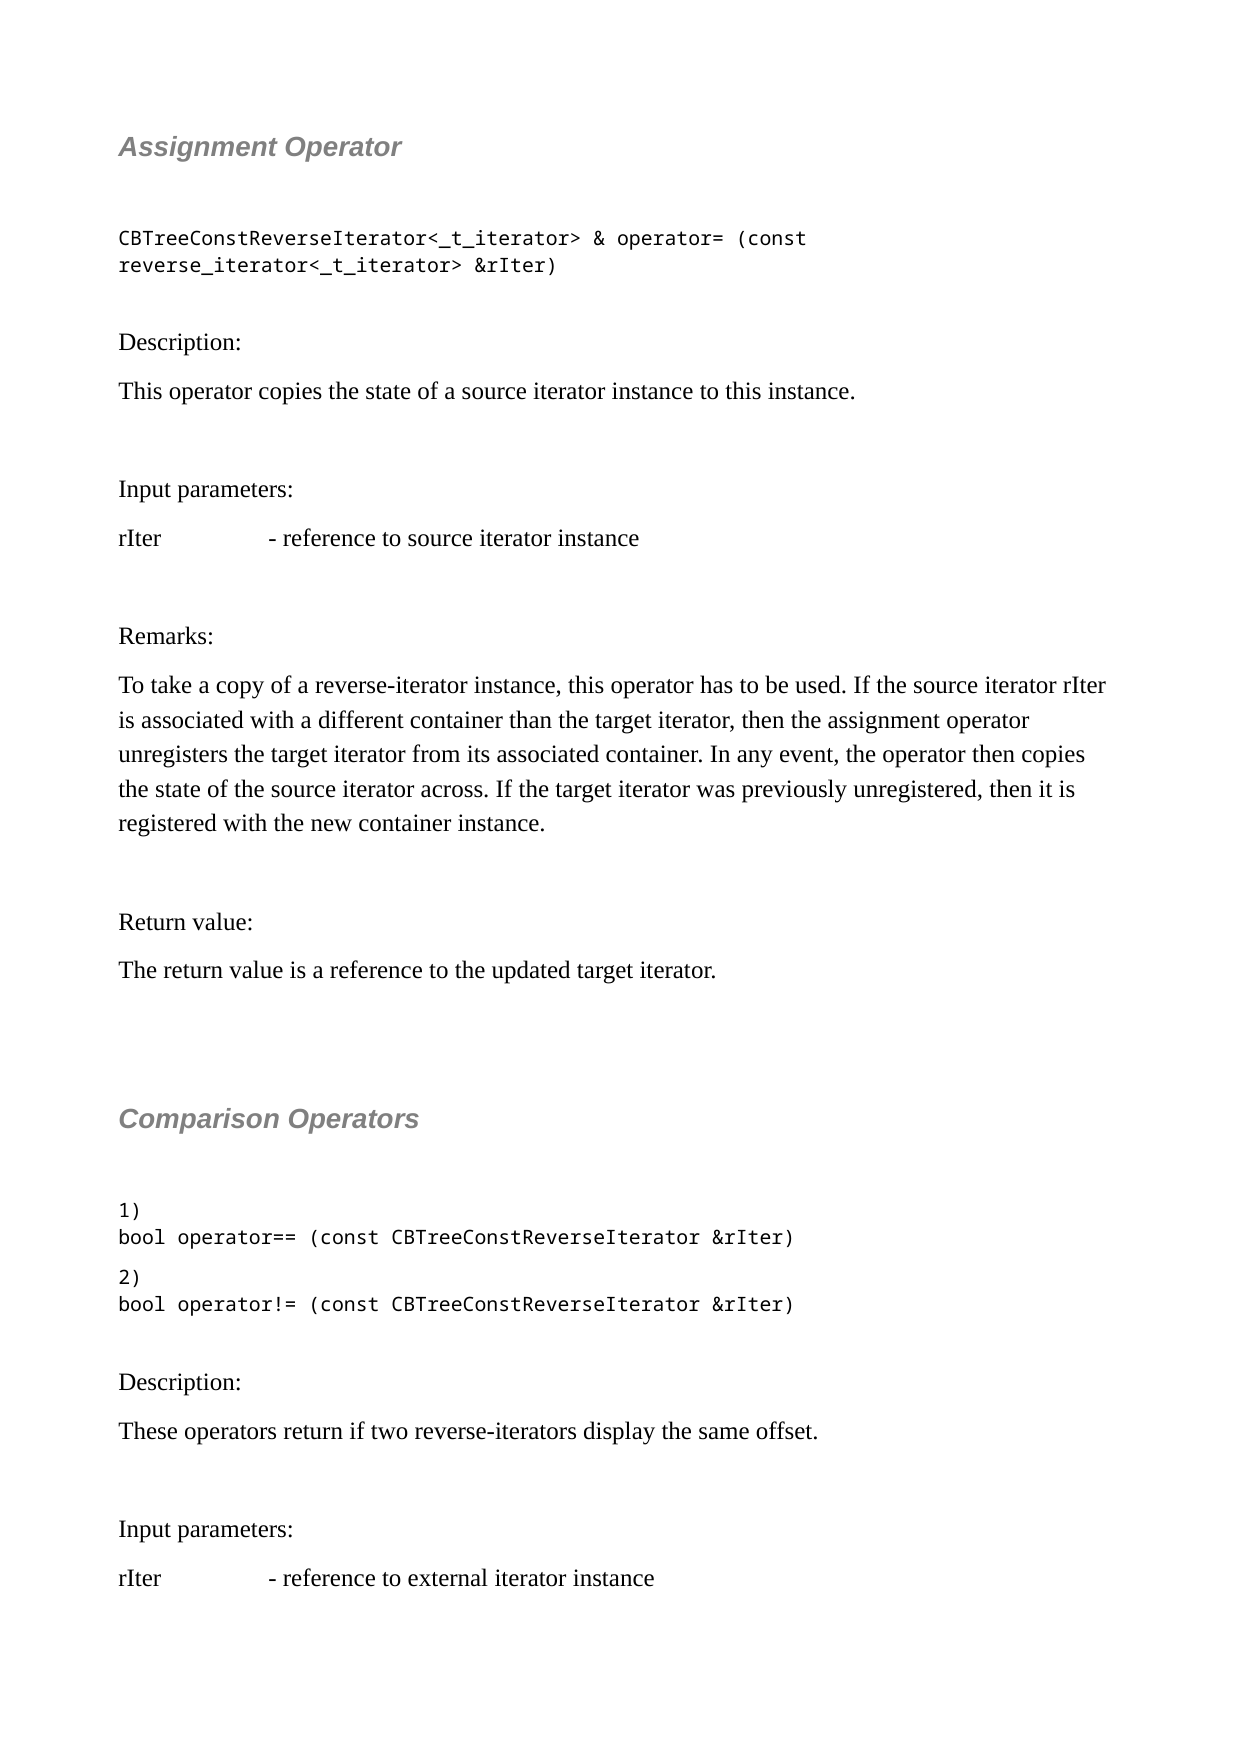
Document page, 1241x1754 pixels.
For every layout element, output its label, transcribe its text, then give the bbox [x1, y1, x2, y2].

text bool operator!= (const CBTreeConstReverseIterator &rIter) [118, 1291, 1122, 1318]
text Description: [118, 1367, 1122, 1395]
text This operator copies the state of a source iterator instance to this instance. [118, 376, 1122, 405]
text 1) [118, 1196, 1122, 1223]
text bool operator== (const CBTreeConstReverseIterator &rIter) [118, 1223, 1122, 1250]
text 2) [118, 1264, 1122, 1291]
text CBTreeConstReverseIterator<_t_iterator> & operator= (const reverse_iterator<_t_iterator> &rIter) [118, 224, 1122, 278]
text The return value is a reference to the updated target iterator. [118, 956, 1122, 984]
text Remarks: [118, 621, 1122, 650]
text rIter - reference to source iterator instance [118, 523, 1122, 552]
text These operators return if two reverse-iterators display the same offset. [118, 1416, 1122, 1444]
text To take a copy of a reverse-iterator instance, this operator has to be used. If the source iterator rIter is associated with a different container than the target iterator, then the assignment operator unregisters the target iterator from its associated container. In any event, the operator then copies the state of the source iterator across. If the target iterator was previously unregistered, then it is registered with the new container instance. [118, 671, 1122, 837]
text rIter - reference to external iterator instance [118, 1563, 1122, 1592]
text Return value: [118, 907, 1122, 935]
text Input parameters: [118, 1514, 1122, 1543]
subtitle Comparison Operators [118, 1103, 1122, 1135]
text Input parameters: [118, 474, 1122, 503]
text Description: [118, 327, 1122, 356]
subtitle Assignment Operator [118, 131, 1122, 162]
